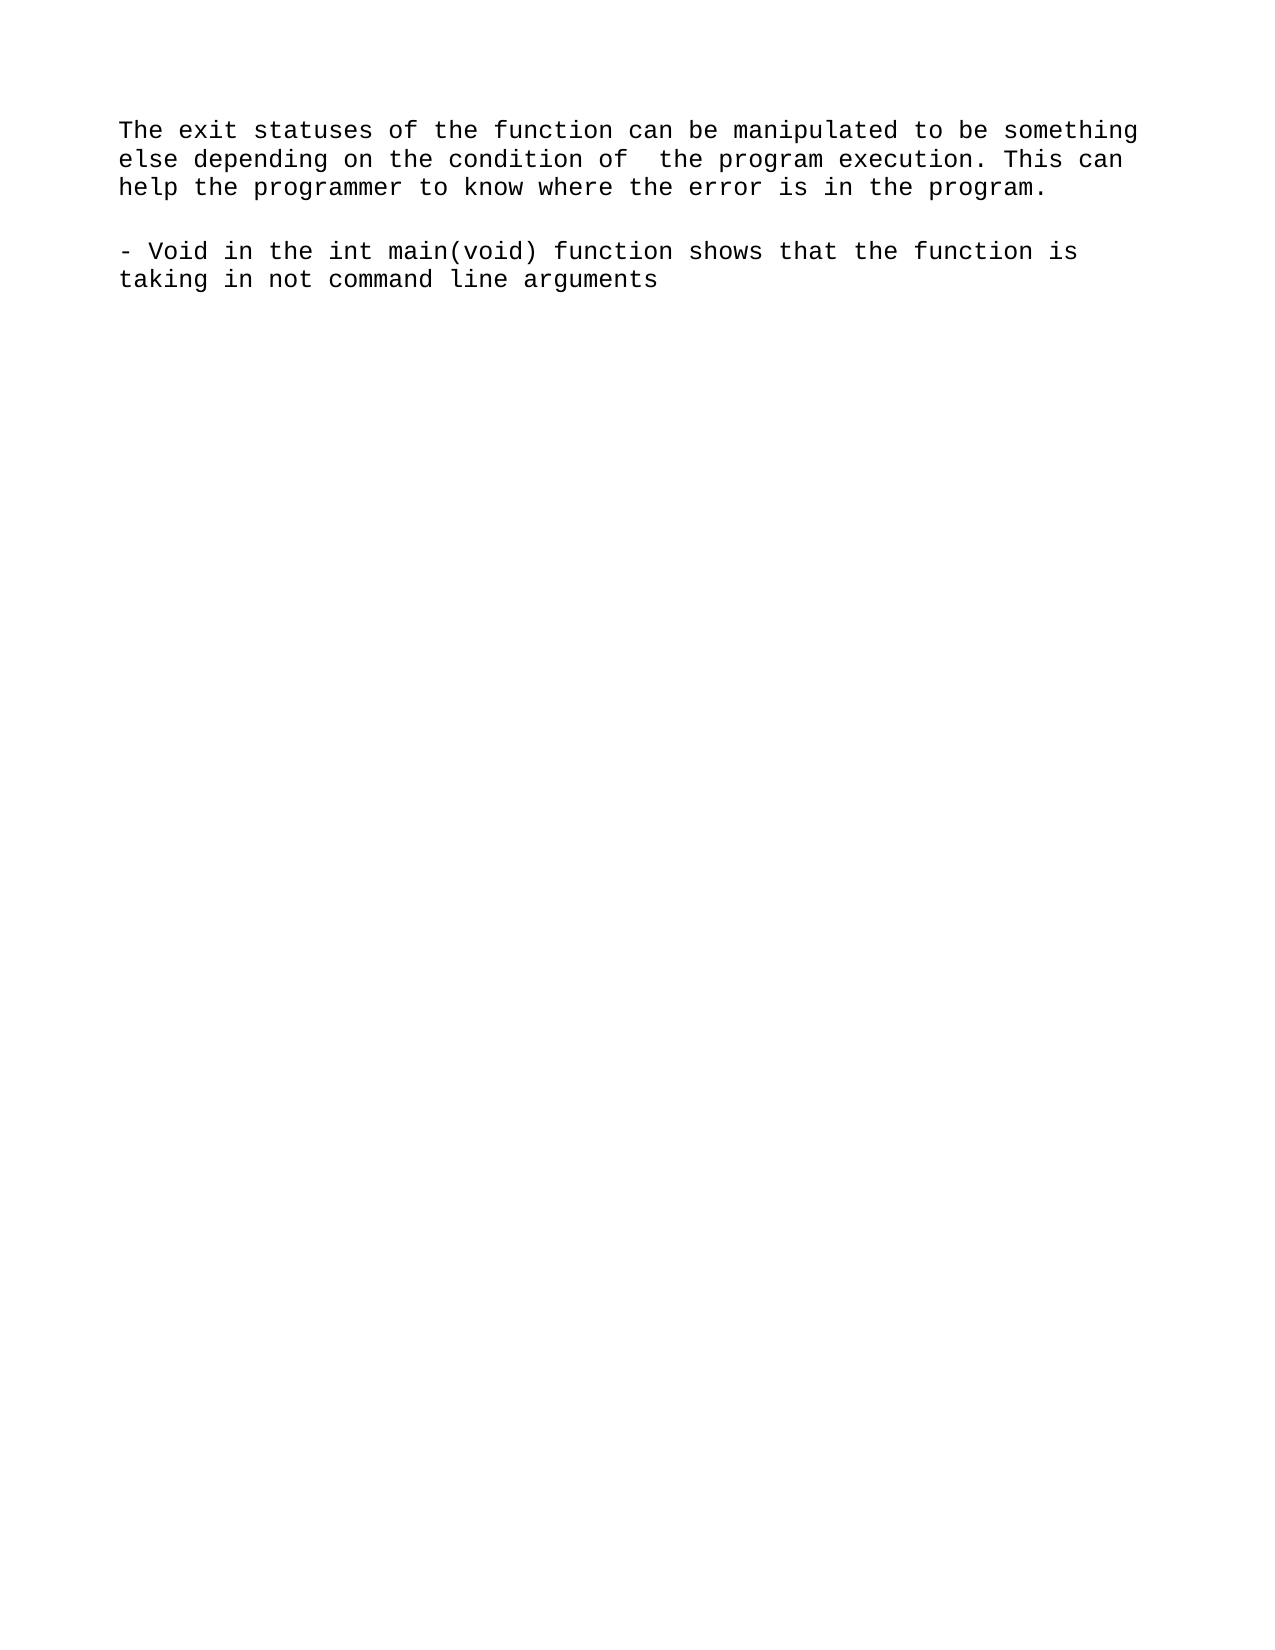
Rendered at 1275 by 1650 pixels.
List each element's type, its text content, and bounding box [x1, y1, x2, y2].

text The exit statuses of the function can be manipulated to be something else depending on the condition of the program execution. This can help the programmer to know where the error is in the program. [118, 118, 1157, 203]
text - Void in the int main(void) function shows that the function is taking in not command line arguments [118, 239, 1157, 295]
